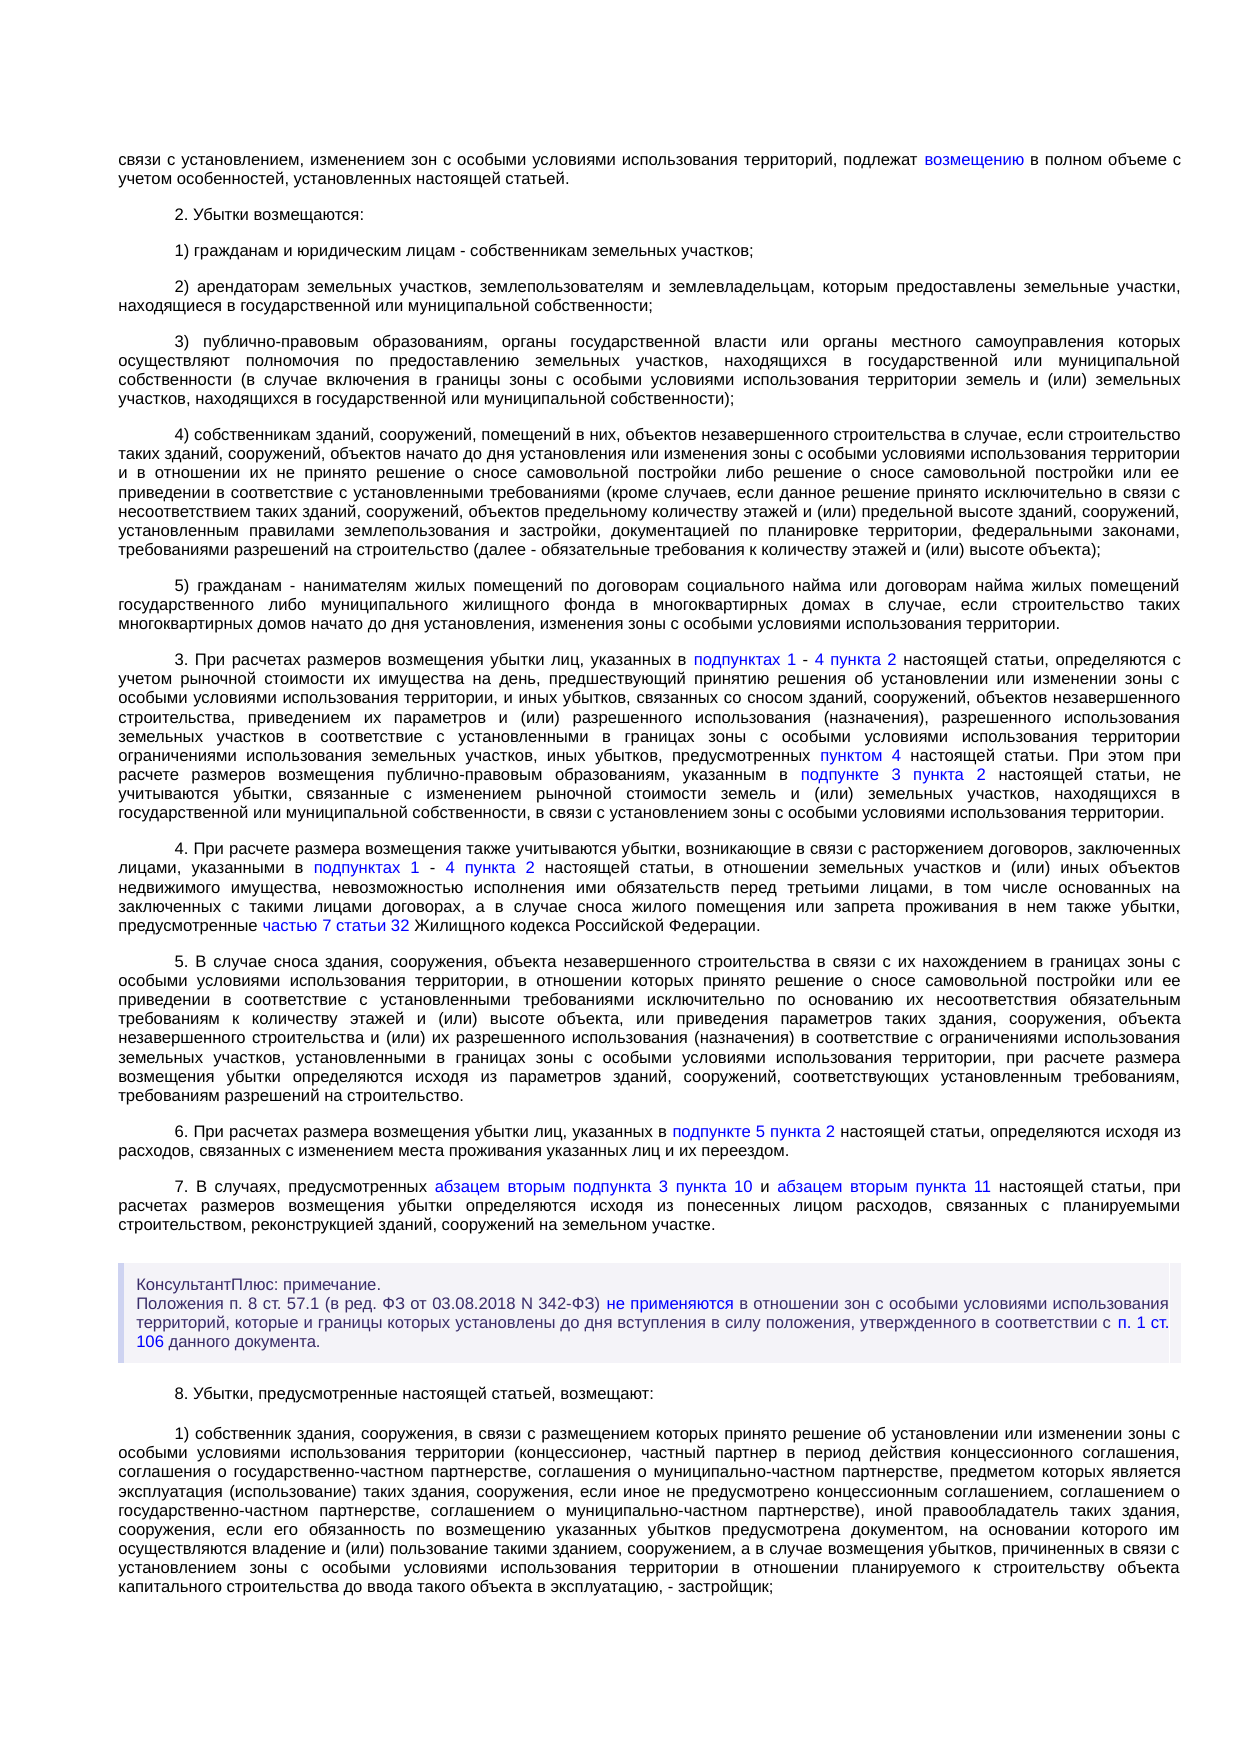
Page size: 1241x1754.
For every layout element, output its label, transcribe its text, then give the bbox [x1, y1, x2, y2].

text 2. Убытки возмещаются: [118, 205, 1181, 224]
table_header [1170, 1263, 1181, 1363]
text 3) публично-правовым образованиям, органы государственной власти или органы местного самоуправления которых осуществляют полномочия по предоставлению земельных участков, находящихся в государственной или муниципальной собственности (в случае включения в границы зоны с особыми условиями использования территории земель и (или) земельных участков, находящихся в государственной или муниципальной собственности); [118, 332, 1181, 408]
text 7. В случаях, предусмотренных абзацем вторым подпункта 3 пункта 10 и абзацем вторым пункта 11 настоящей статьи, при расчетах размеров возмещения убытки определяются исходя из понесенных лицом расходов, связанных с планируемыми строительством, реконструкцией зданий, сооружений на земельном участке. [118, 1177, 1181, 1234]
text 6. При расчетах размера возмещения убытки лиц, указанных в подпункте 5 пункта 2 настоящей статьи, определяются исходя из расходов, связанных с изменением места проживания указанных лиц и их переездом. [118, 1122, 1181, 1160]
text 4) собственникам зданий, сооружений, помещений в них, объектов незавершенного строительства в случае, если строительство таких зданий, сооружений, объектов начато до дня установления или изменения зоны с особыми условиями использования территории и в отношении их не принято решение о сносе самовольной постройки либо решение о сносе самовольной постройки или ее приведении в соответствие с установленными требованиями (кроме случаев, если данное решение принято исключительно в связи с несоответствием таких зданий, сооружений, объектов предельному количеству этажей и (или) предельной высоте зданий, сооружений, установленным правилами землепользования и застройки, документацией по планировке территории, федеральными законами, требованиями разрешений на строительство (далее - обязательные требования к количеству этажей и (или) высоте объекта); [118, 425, 1181, 559]
text 2) арендаторам земельных участков, землепользователям и землевладельцам, которым предоставлены земельные участки, находящиеся в государственной или муниципальной собственности; [118, 277, 1181, 315]
text 1) собственник здания, сооружения, в связи с размещением которых принято решение об установлении или изменении зоны с особыми условиями использования территории (концессионер, частный партнер в период действия концессионного соглашения, соглашения о государственно-частном партнерстве, соглашения о муниципально-частном партнерстве, предметом которых является эксплуатация (использование) таких здания, сооружения, если иное не предусмотрено концессионным соглашением, соглашением о государственно-частном партнерстве, соглашением о муниципально-частном партнерстве), иной правообладатель таких здания, сооружения, если его обязанность по возмещению указанных убытков предусмотрена документом, на основании которого им осуществляются владение и (или) пользование такими зданием, сооружением, а в случае возмещения убытков, причиненных в связи с установлением зоны с особыми условиями использования территории в отношении планируемого к строительству объекта капитального строительства до ввода такого объекта в эксплуатацию, - застройщик; [118, 1424, 1181, 1596]
text 5) гражданам - нанимателям жилых помещений по договорам социального найма или договорам найма жилых помещений государственного либо муниципального жилищного фонда в многоквартирных домах в случае, если строительство таких многоквартирных домов начато до дня установления, изменения зоны с особыми условиями использования территории. [118, 576, 1181, 633]
text 1) гражданам и юридическим лицам - собственникам земельных участков; [118, 241, 1181, 260]
text 3. При расчетах размеров возмещения убытки лиц, указанных в подпунктах 1 - 4 пункта 2 настоящей статьи, определяются с учетом рыночной стоимости их имущества на день, предшествующий принятию решения об установлении или изменении зоны с особыми условиями использования территории, и иных убытков, связанных со сносом зданий, сооружений, объектов незавершенного строительства, приведением их параметров и (или) разрешенного использования (назначения), разрешенного использования земельных участков в соответствие с установленными в границах зоны с особыми условиями использования территории ограничениями использования земельных участков, иных убытков, предусмотренных пунктом 4 настоящей статьи. При этом при расчете размеров возмещения публично-правовым образованиям, указанным в подпункте 3 пункта 2 настоящей статьи, не учитываются убытки, связанные с изменением рыночной стоимости земель и (или) земельных участков, находящихся в государственной или муниципальной собственности, в связи с установлением зоны с особыми условиями использования территории. [118, 650, 1181, 822]
text 5. В случае сноса здания, сооружения, объекта незавершенного строительства в связи с их нахождением в границах зоны с особыми условиями использования территории, в отношении которых принято решение о сносе самовольной постройки или ее приведении в соответствие с установленными требованиями исключительно по основанию их несоответствия обязательным требованиям к количеству этажей и (или) высоте объекта, или приведения параметров таких здания, сооружения, объекта незавершенного строительства и (или) их разрешенного использования (назначения) в соответствие с ограничениями использования земельных участков, установленными в границах зоны с особыми условиями использования территории, при расчете размера возмещения убытки определяются исходя из параметров зданий, сооружений, соответствующих установленным требованиям, требованиям разрешений на строительство. [118, 952, 1181, 1105]
table_header [118, 1263, 124, 1363]
text 4. При расчете размера возмещения также учитываются убытки, возникающие в связи с расторжением договоров, заключенных лицами, указанными в подпунктах 1 - 4 пункта 2 настоящей статьи, в отношении земельных участков и (или) иных объектов недвижимого имущества, невозможностью исполнения ими обязательств перед третьими лицами, в том числе основанных на заключенных с такими лицами договорах, а в случае сноса жилого помещения или запрета проживания в нем также убытки, предусмотренные частью 7 статьи 32 Жилищного кодекса Российской Федерации. [118, 839, 1181, 935]
text 8. Убытки, предусмотренные настоящей статьей, возмещают: [118, 1384, 1181, 1403]
table_header [124, 1263, 136, 1363]
table_header КонсультантПлюс: примечание. Положения п. 8 ст. 57.1 (в ред. ФЗ от 03.08.2018 N 342-ФЗ) не применяются в отношении зон с особыми условиями использования территорий, которые и границы которых установлены до дня вступления в силу положения, утвержденного в соответствии с п. 1 ст. 106 данного документа. [136, 1263, 1169, 1363]
text связи с установлением, изменением зон с особыми условиями использования территорий, подлежат возмещению в полном объеме с учетом особенностей, установленных настоящей статьей. [118, 150, 1181, 188]
